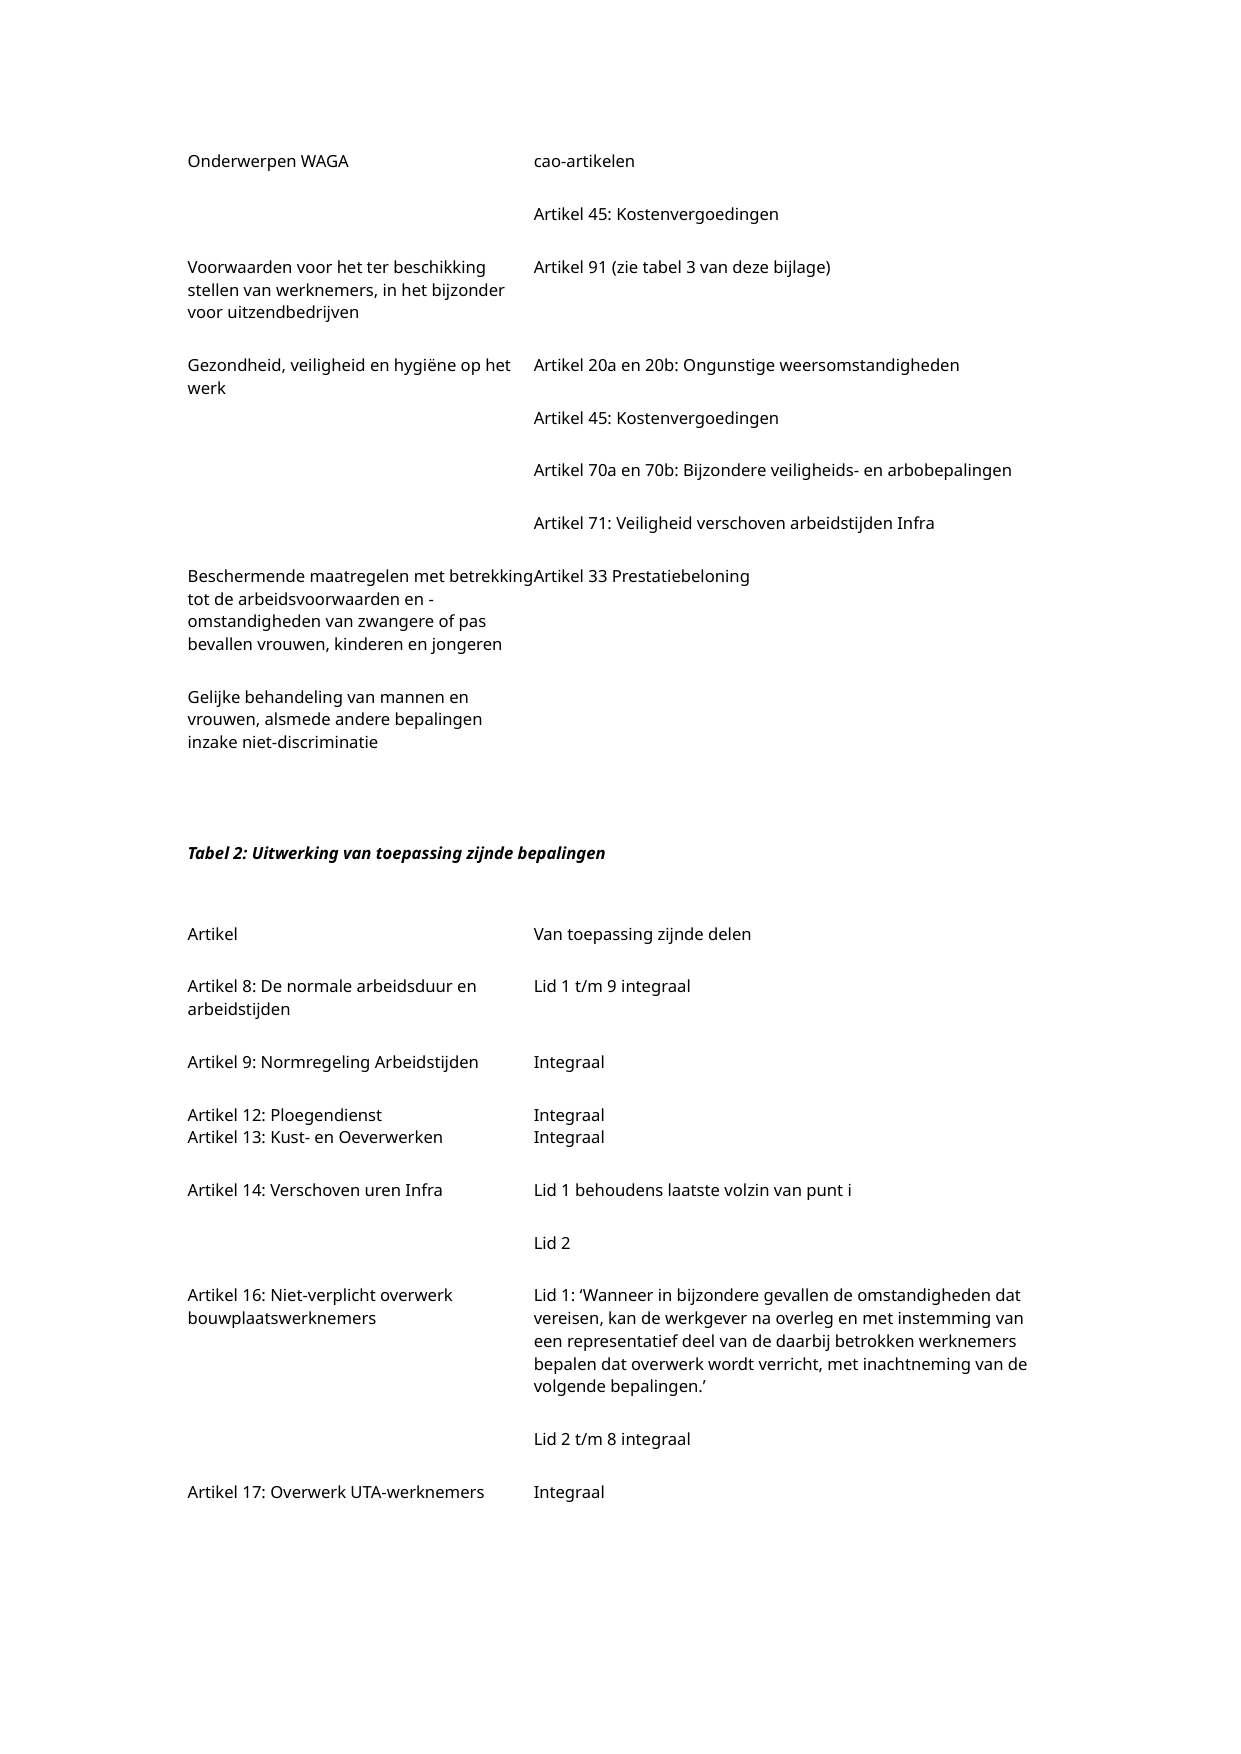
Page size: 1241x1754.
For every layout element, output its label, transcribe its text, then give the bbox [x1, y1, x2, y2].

table_cell [534, 685, 1053, 783]
table_cell Lid 1 behoudens laatste volzin van punt i Lid 2 [534, 1179, 1053, 1284]
table_cell Artikel 91 (zie tabel 3 van deze bijlage) [534, 255, 1053, 353]
table_cell Gelijke behandeling van mannen en vrouwen, alsmede andere bepalingen inzake niet-discriminatie [188, 685, 533, 783]
table_header Artikel [188, 923, 533, 975]
table_cell Artikel 12: Ploegendienst [188, 1103, 533, 1126]
table_cell Artikel 17: Overwerk UTA-werknemers [188, 1480, 533, 1533]
table_cell Integraal [534, 1051, 1053, 1103]
table_cell Artikel 9: Normregeling Arbeidstijden [188, 1051, 533, 1103]
table_cell Integraal [534, 1126, 1053, 1179]
table_header cao-artikelen [534, 150, 1053, 203]
table_cell Artikel 20a en 20b: Ongunstige weersomstandigheden Artikel 45: Kostenvergoedingen Artikel 70a en 70b: Bijzondere veiligheids- en arbobepalingen Artikel 71: Veiligheid verschoven arbeidstijden Infra [534, 354, 1053, 564]
table_cell Integraal [534, 1103, 1053, 1126]
table_cell Voorwaarden voor het ter beschikking stellen van werknemers, in het bijzonder voor uitzendbedrijven [188, 255, 533, 353]
table_cell Lid 1 t/m 9 integraal [534, 975, 1053, 1051]
table_cell [188, 203, 533, 255]
table_header Onderwerpen WAGA [188, 150, 533, 203]
table_cell Artikel 16: Niet-verplicht overwerk bouwplaatswerknemers [188, 1284, 533, 1480]
table_cell Artikel 8: De normale arbeidsduur en arbeidstijden [188, 975, 533, 1051]
table_cell Beschermende maatregelen met betrekking tot de arbeidsvoorwaarden en -omstandigheden van zwangere of pas bevallen vrouwen, kinderen en jongeren [188, 564, 533, 685]
text Tabel 2: Uitwerking van toepassing zijnde bepalingen [187, 842, 1053, 864]
table_cell Artikel 13: Kust- en Oeverwerken [188, 1126, 533, 1179]
table_cell Artikel 33 Prestatiebeloning [534, 564, 1053, 685]
table_cell Artikel 45: Kostenvergoedingen [534, 203, 1053, 255]
table_cell Lid 1: ‘Wanneer in bijzondere gevallen de omstandigheden dat vereisen, kan de werkgever na overleg en met instemming van een representatief deel van de daarbij betrokken werknemers bepalen dat overwerk wordt verricht, met inachtneming van de volgende bepalingen.’ Lid 2 t/m 8 integraal [534, 1284, 1053, 1480]
table_cell Artikel 14: Verschoven uren Infra [188, 1179, 533, 1284]
table_cell Integraal [534, 1480, 1053, 1533]
table_cell Gezondheid, veiligheid en hygiëne op het werk [188, 354, 533, 564]
table_header Van toepassing zijnde delen [534, 923, 1053, 975]
